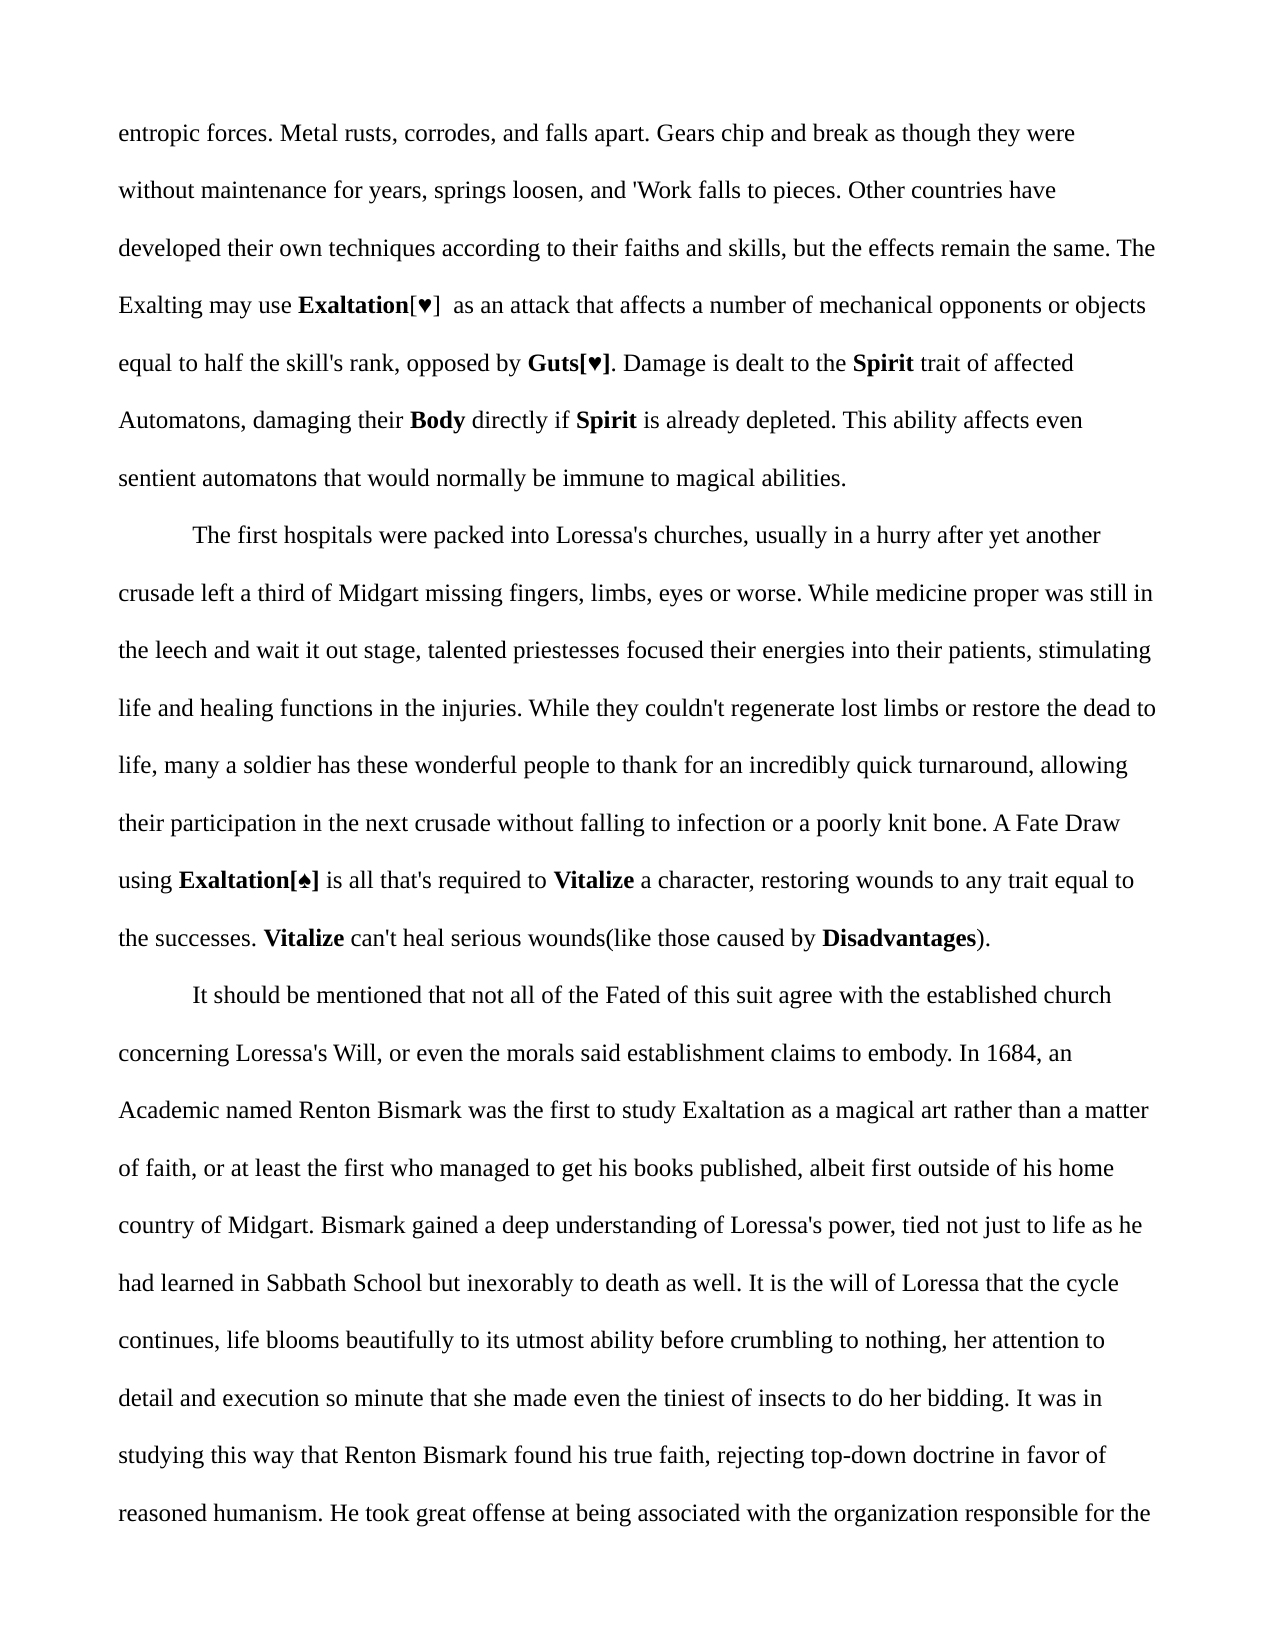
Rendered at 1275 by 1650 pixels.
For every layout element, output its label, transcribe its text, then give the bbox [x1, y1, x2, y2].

text entropic forces. Metal rusts, corrodes, and falls apart. Gears chip and break as though they were without maintenance for years, springs loosen, and 'Work falls to pieces. Other countries have developed their own techniques according to their faiths and skills, but the effects remain the same. The Exalting may use Exaltation[♥] as an attack that affects a number of mechanical opponents or objects equal to half the skill's rank, opposed by Guts[♥]. Damage is dealt to the Spirit trait of affected Automatons, damaging their Body directly if Spirit is already depleted. This ability affects even sentient automatons that would normally be immune to magical abilities. [118, 118, 1157, 492]
text The first hospitals were packed into Loressa's churches, usually in a hurry after yet another crusade left a third of Midgart missing fingers, limbs, eyes or worse. While medicine proper was still in the leech and wait it out stage, talented priestesses focused their energies into their patients, stimulating life and healing functions in the injuries. While they couldn't regenerate lost limbs or restore the dead to life, many a soldier has these wonderful people to thank for an incredibly quick turnaround, allowing their participation in the next crusade without falling to infection or a poorly knit bone. A Fate Draw using Exaltation[♠] is all that's required to Vitalize a character, restoring wounds to any trait equal to the successes. Vitalize can't heal serious wounds(like those caused by Disadvantages). [118, 521, 1157, 952]
text It should be mentioned that not all of the Fated of this suit agree with the established church concerning Loressa's Will, or even the morals said establishment claims to embody. In 1684, an Academic named Renton Bismark was the first to study Exaltation as a magical art rather than a matter of faith, or at least the first who managed to get his books published, albeit first outside of his home country of Midgart. Bismark gained a deep understanding of Loressa's power, tied not just to life as he had learned in Sabbath School but inexorably to death as well. It is the will of Loressa that the cycle continues, life blooms beautifully to its utmost ability before crumbling to nothing, her attention to detail and execution so minute that she made even the tiniest of insects to do her bidding. It was in studying this way that Renton Bismark found his true faith, rejecting top-down doctrine in favor of reasoned humanism. He took great offense at being associated with the organization responsible for the [118, 981, 1157, 1527]
